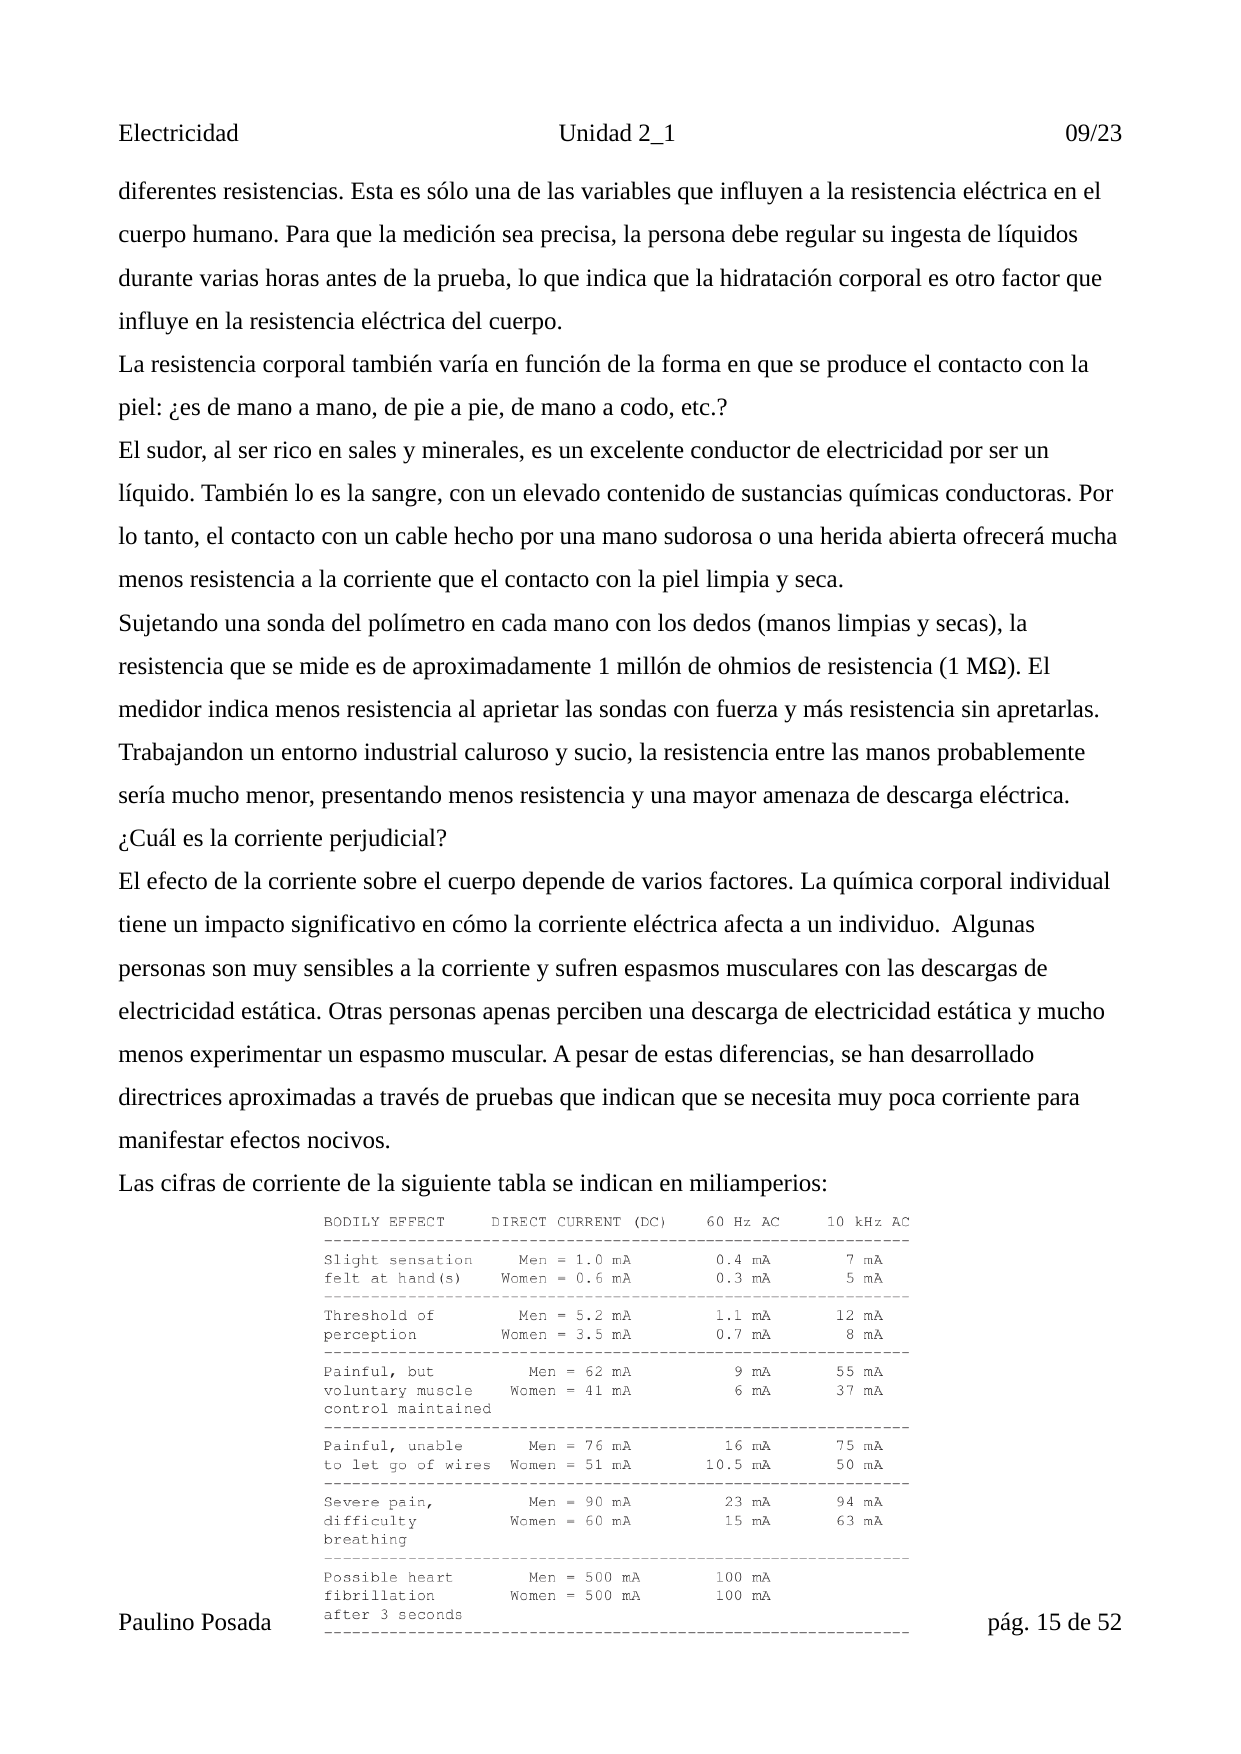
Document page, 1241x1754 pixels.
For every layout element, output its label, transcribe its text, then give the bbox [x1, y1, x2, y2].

text Las cifras de corriente de la siguiente tabla se indican en miliamperios: [118, 1168, 1122, 1197]
picture [320, 1211, 920, 1639]
text ¿Cuál es la corriente perjudicial? [118, 823, 1122, 852]
text La resistencia corporal también varía en función de la forma en que se produce el contacto con la piel: ¿es de mano a mano, de pie a pie, de mano a codo, etc.? [118, 349, 1122, 421]
text El sudor, al ser rico en sales y minerales, es un excelente conductor de electricidad por ser un líquido. También lo es la sangre, con un elevado contenido de sustancias químicas conductoras. Por lo tanto, el contacto con un cable hecho por una mano sudorosa o una herida abierta ofrecerá mucha menos resistencia a la corriente que el contacto con la piel limpia y seca. [118, 435, 1122, 593]
text El efecto de la corriente sobre el cuerpo depende de varios factores. La química corporal individual tiene un impacto significativo en cómo la corriente eléctrica afecta a un individuo. Algunas personas son muy sensibles a la corriente y sufren espasmos musculares con las descargas de electricidad estática. Otras personas apenas perciben una descarga de electricidad estática y mucho menos experimentar un espasmo muscular. A pesar de estas diferencias, se han desarrollado directrices aproximadas a través de pruebas que indican que se necesita muy poca corriente para manifestar efectos nocivos. [118, 866, 1122, 1154]
text diferentes resistencias. Esta es sólo una de las variables que influyen a la resistencia eléctrica en el cuerpo humano. Para que la medición sea precisa, la persona debe regular su ingesta de líquidos durante varias horas antes de la prueba, lo que indica que la hidratación corporal es otro factor que influye en la resistencia eléctrica del cuerpo. [118, 176, 1122, 334]
text Sujetando una sonda del polímetro en cada mano con los dedos (manos limpias y secas), la resistencia que se mide es de aproximadamente 1 millón de ohmios de resistencia (1 MΩ). El medidor indica menos resistencia al aprietar las sondas con fuerza y más resistencia sin apretarlas. Trabajandon un entorno industrial caluroso y sucio, la resistencia entre las manos probablemente sería mucho menor, presentando menos resistencia y una mayor amenaza de descarga eléctrica. [118, 608, 1122, 809]
